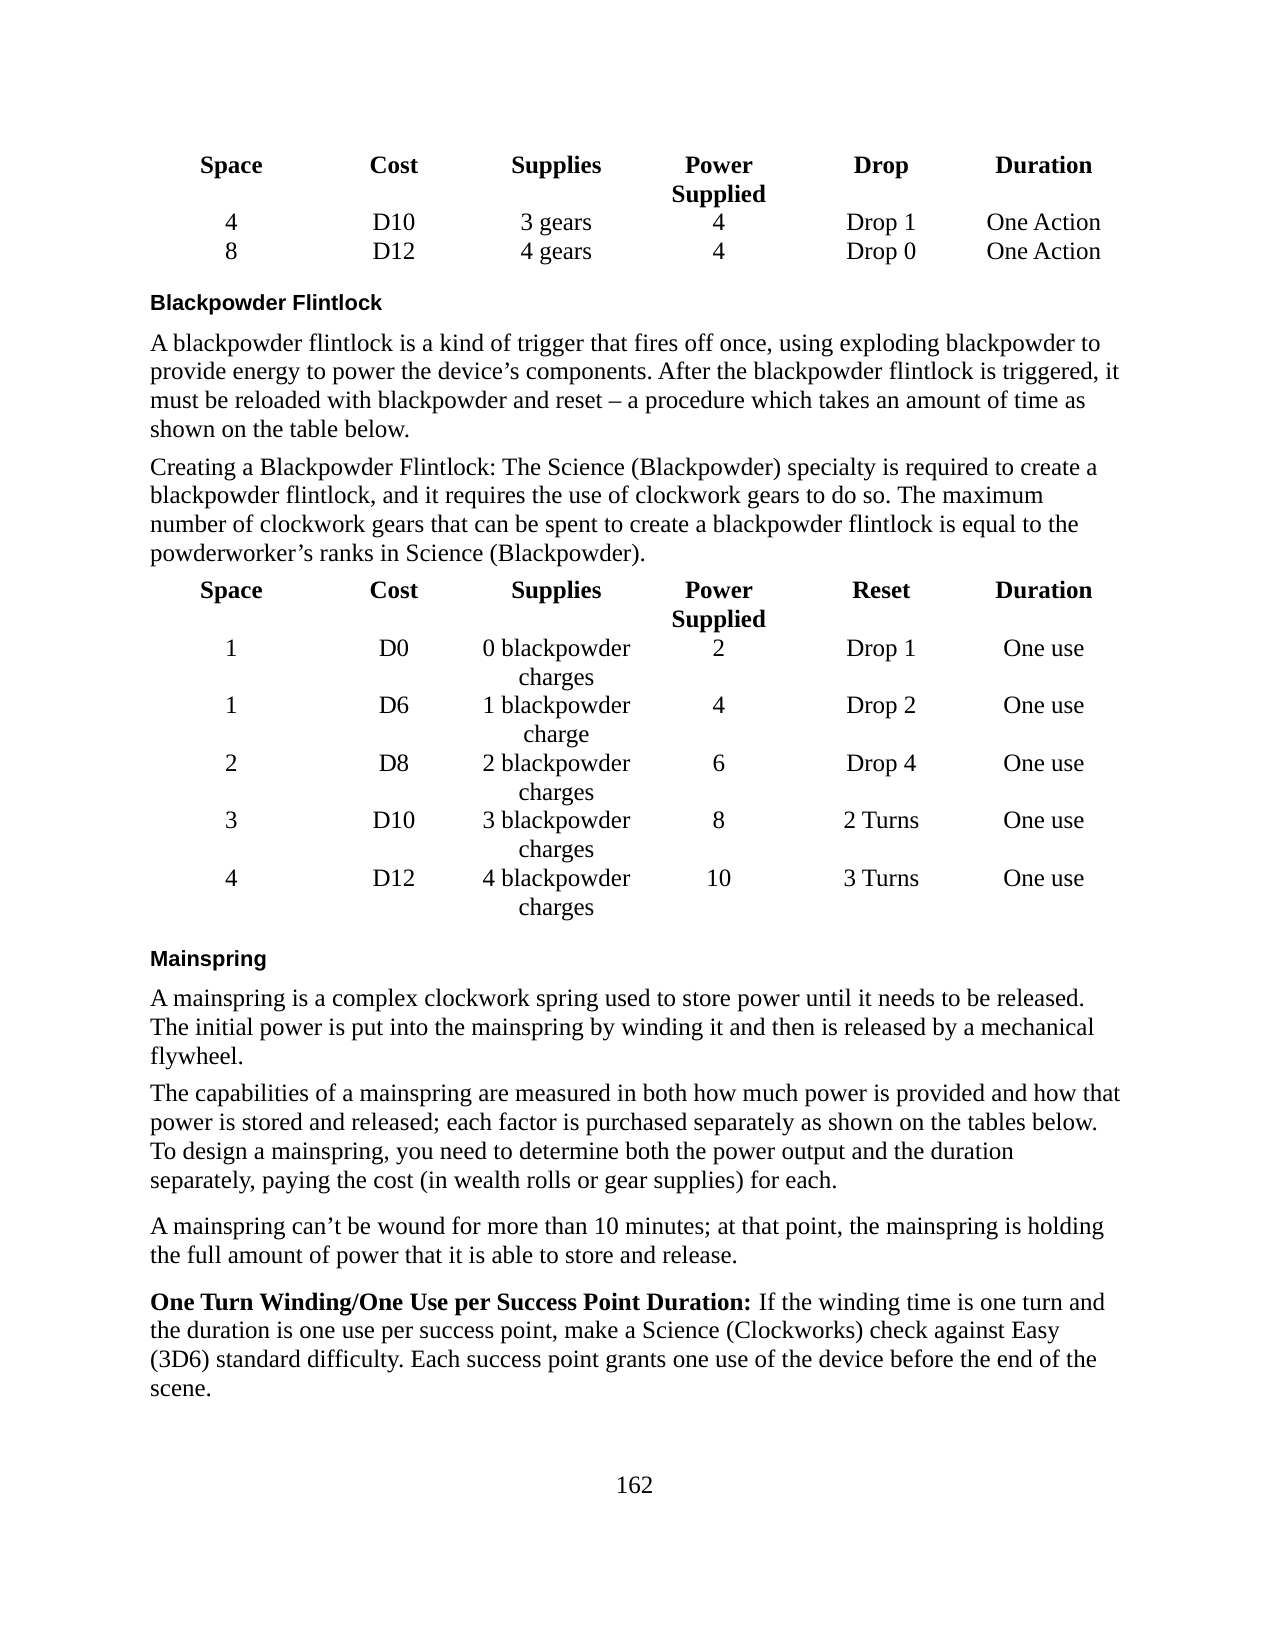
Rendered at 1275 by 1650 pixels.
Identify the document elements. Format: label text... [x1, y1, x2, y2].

table_cell D0 [313, 633, 475, 691]
table_cell One use [963, 748, 1125, 806]
table_cell 0 blackpowder charges [475, 633, 637, 691]
table_cell D12 [313, 863, 475, 921]
table_cell 2 [150, 748, 312, 806]
table_cell 4 [638, 236, 800, 265]
table_cell D10 [313, 806, 475, 863]
table_header Supplies [475, 576, 637, 633]
table_cell D6 [313, 691, 475, 748]
text A mainspring can’t be wound for more than 10 minutes; at that point, the mainspring is holding the full amount of power that it is able to store and release. [150, 1211, 1125, 1269]
table_cell 4 [638, 208, 800, 236]
table_cell 3 Turns [800, 863, 962, 921]
text Creating a Blackpowder Flintlock: The Science (Blackpowder) specialty is required to create a blackpowder flintlock, and it requires the use of clockwork gears to do so. The maximum number of clockwork gears that can be spent to create a blackpowder flintlock is equal to the powderworker’s ranks in Science (Blackpowder). [150, 452, 1125, 567]
table_cell Drop 1 [800, 208, 962, 236]
table_cell 8 [638, 806, 800, 863]
table_cell D12 [313, 236, 475, 265]
table_cell 1 blackpowder charge [475, 691, 637, 748]
table_header Power Supplied [638, 150, 800, 207]
table_cell 1 [150, 633, 312, 691]
table_header Space [150, 150, 312, 207]
text A blackpowder flintlock is a kind of trigger that fires off once, using exploding blackpowder to provide energy to power the device’s components. After the blackpowder flintlock is triggered, it must be reloaded with blackpowder and reset – a procedure which takes an amount of time as shown on the table below. [150, 328, 1125, 443]
table_cell 8 [150, 236, 312, 265]
table_header Duration [963, 150, 1125, 207]
table_cell 4 blackpowder charges [475, 863, 637, 921]
table_cell Drop 0 [800, 236, 962, 265]
table_cell 4 gears [475, 236, 637, 265]
table_cell One use [963, 633, 1125, 691]
table_header Drop [800, 150, 962, 207]
table_header Cost [313, 150, 475, 207]
table_cell D10 [313, 208, 475, 236]
table_cell 4 [150, 863, 312, 921]
table_header Power Supplied [638, 576, 800, 633]
table_cell 3 [150, 806, 312, 863]
text One Turn Winding/One Use per Success Point Duration: If the winding time is one turn and the duration is one use per success point, make a Science (Clockworks) check against Easy (3D6) standard difficulty. Each success point grants one use of the device before the end of the scene. [150, 1287, 1125, 1402]
subtitle Blackpowder Flintlock [150, 290, 1125, 315]
table_cell One use [963, 691, 1125, 748]
table_cell 4 [150, 208, 312, 236]
table_cell 1 [150, 691, 312, 748]
table_cell D8 [313, 748, 475, 806]
table_cell Drop 2 [800, 691, 962, 748]
table_cell 2 [638, 633, 800, 691]
table_cell Drop 4 [800, 748, 962, 806]
text The capabilities of a mainspring are measured in both how much power is provided and how that power is stored and released; each factor is purchased separately as shown on the tables below. To design a mainspring, you need to determine both the power output and the duration separately, paying the cost (in wealth rolls or gear supplies) for each. [150, 1078, 1125, 1193]
table_cell 2 Turns [800, 806, 962, 863]
table_cell Drop 1 [800, 633, 962, 691]
subtitle Mainspring [150, 946, 1125, 971]
table_cell One use [963, 806, 1125, 863]
table_cell 2 blackpowder charges [475, 748, 637, 806]
table_header Cost [313, 576, 475, 633]
table_cell 3 gears [475, 208, 637, 236]
table_header Supplies [475, 150, 637, 207]
table_cell 3 blackpowder charges [475, 806, 637, 863]
table_cell One Action [963, 236, 1125, 265]
table_cell 4 [638, 691, 800, 748]
table_header Reset [800, 576, 962, 633]
table_cell One use [963, 863, 1125, 921]
table_cell 10 [638, 863, 800, 921]
table_header Duration [963, 576, 1125, 633]
table_header Space [150, 576, 312, 633]
text A mainspring is a complex clockwork spring used to store power until it needs to be released. The initial power is put into the mainspring by winding it and then is released by a mechanical flywheel. [150, 983, 1125, 1069]
table_cell One Action [963, 208, 1125, 236]
table_cell 6 [638, 748, 800, 806]
